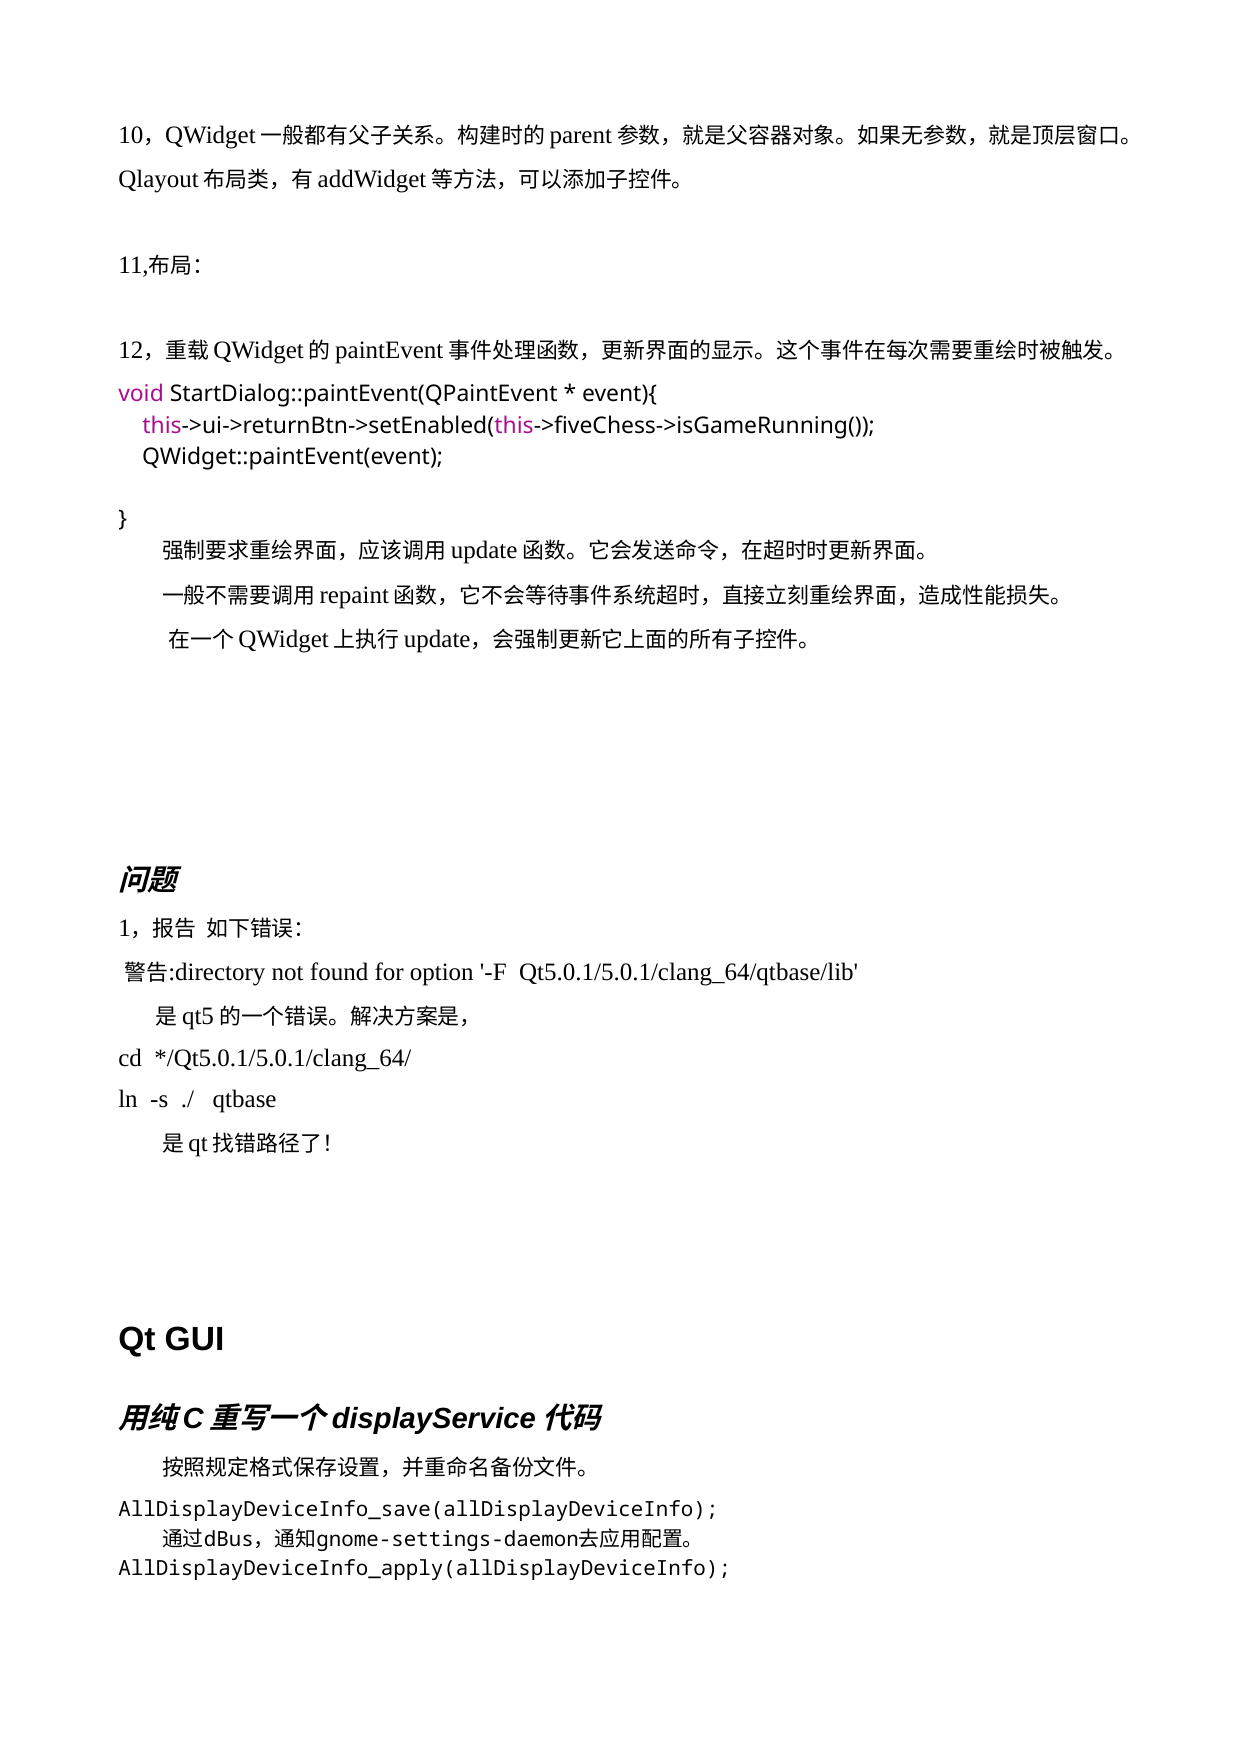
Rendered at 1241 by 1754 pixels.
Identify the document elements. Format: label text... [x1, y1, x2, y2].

text 一般不需要调用repaint函数，它不会等待事件系统超时，直接立刻重绘界面，造成性能损失。 [118, 578, 1122, 609]
text 1，报告 如下错误： [118, 911, 1122, 942]
text AllDisplayDeviceInfo_save(allDisplayDeviceInfo); [118, 1494, 1122, 1522]
text AllDisplayDeviceInfo_apply(allDisplayDeviceInfo); [118, 1553, 1122, 1581]
subtitle 用纯C重写一个displayService代码 [118, 1395, 1122, 1437]
text ln -s ./ qtbase [118, 1084, 1122, 1113]
subtitle Qt GUI [118, 1319, 1122, 1357]
text 11,布局： [118, 248, 1122, 279]
text void StartDialog::paintEvent(QPaintEvent * event){ [118, 377, 1122, 408]
text 是qt找错路径了！ [118, 1126, 1122, 1157]
text 10，QWidget一般都有父子关系。构建时的parent参数，就是父容器对象。如果无参数，就是顶层窗口。 [118, 118, 1122, 150]
text this->ui->returnBtn->setEnabled(this->fiveChess->isGameRunning()); [118, 408, 1122, 440]
text 警告:directory not found for option '-F Qt5.0.1/5.0.1/clang_64/qtbase/lib' [118, 955, 1122, 987]
subtitle 问题 [118, 856, 1122, 898]
text QWidget::paintEvent(event); [118, 440, 1122, 471]
text Qlayout布局类，有addWidget等方法，可以添加子控件。 [118, 162, 1122, 194]
text 在一个QWidget上执行update，会强制更新它上面的所有子控件。 [118, 622, 1122, 653]
text 强制要求重绘界面，应该调用update函数。它会发送命令，在超时时更新界面。 [118, 533, 1122, 565]
text 12，重载QWidget的paintEvent事件处理函数，更新界面的显示。这个事件在每次需要重绘时被触发。 [118, 333, 1122, 365]
text 按照规定格式保存设置，并重命名备份文件。 [118, 1450, 1122, 1481]
text 是qt5的一个错误。解决方案是， [118, 999, 1122, 1031]
text 通过dBus，通知gnome-settings-daemon去应用配置。 [118, 1522, 1122, 1553]
text cd */Qt5.0.1/5.0.1/clang_64/ [118, 1043, 1122, 1072]
text } [118, 502, 1122, 533]
